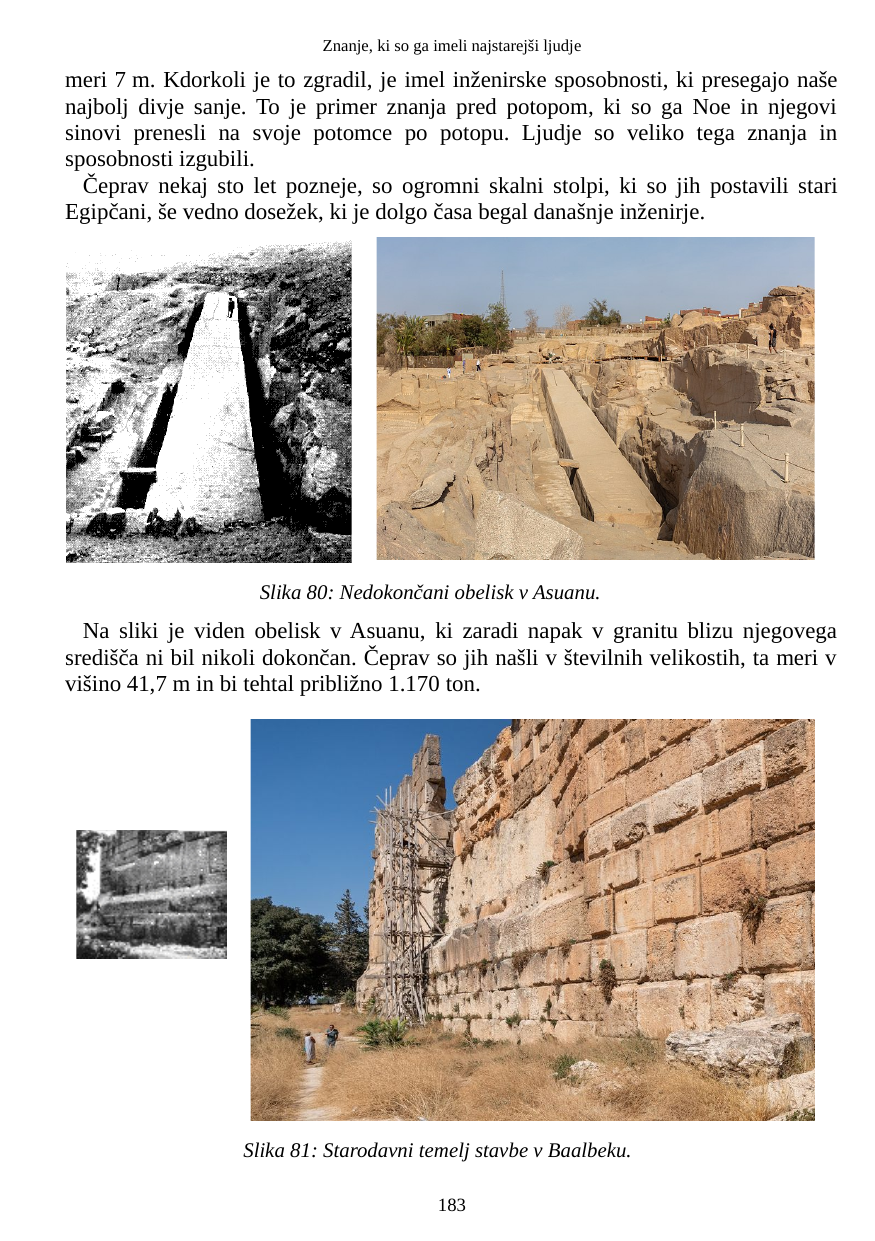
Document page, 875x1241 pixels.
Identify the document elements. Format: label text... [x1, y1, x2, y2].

picture [76, 830, 227, 959]
text Slika 80: Nedokončani obelisk v Asuanu. [66, 563, 796, 604]
picture [66, 237, 352, 563]
picture [376, 237, 815, 560]
text Na sliki je viden obelisk v Asuanu, ki zaradi napak v granitu blizu njegovega središča ni bil nikoli dokončan. Čeprav so jih našli v številnih velikostih, ta meri v višino 41,7 m in bi tehtal približno 1.170 ton. [65, 224, 839, 697]
text Čeprav nekaj sto let pozneje, so ogromni skalni stolpi, ki so jih postavili stari Egipčani, še vedno dosežek, ki je dolgo časa begal današnje inženirje. [65, 172, 839, 224]
text Slika 81: Starodavni temelj stavbe v Baalbeku. [74, 1121, 803, 1162]
text [74, 1162, 803, 1186]
picture [250, 719, 815, 1121]
text meri 7 m. Kdorkoli je to zgradil, je imel inženirske sposobnosti, ki presegajo naše najbolj divje sanje. To je primer znanja pred potopom, ki so ga Noe in njegovi sinovi prenesli na svoje potomce po potopu. Ljudje so veliko tega znanja in sposobnosti izgubili. [65, 66, 839, 172]
